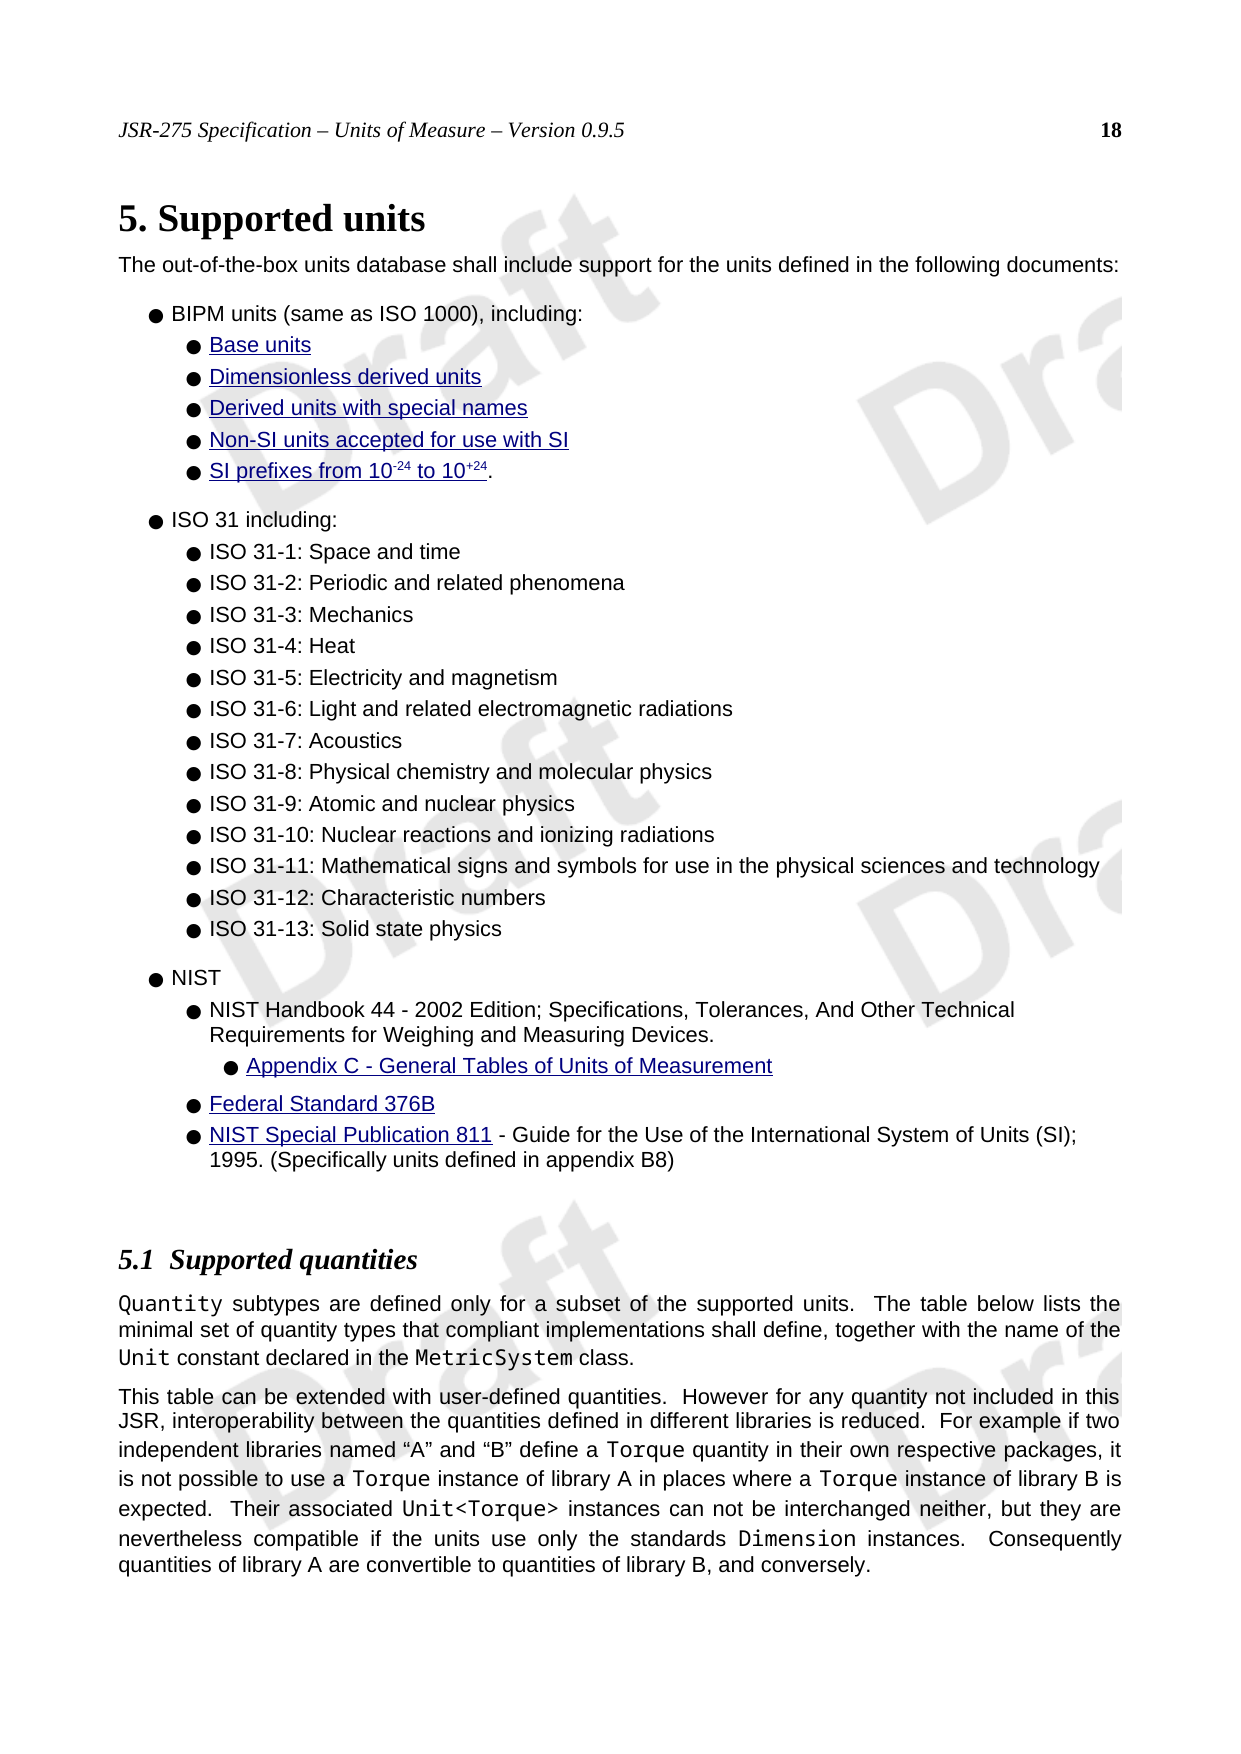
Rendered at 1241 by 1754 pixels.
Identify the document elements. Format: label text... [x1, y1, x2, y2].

list ISO 31-2: Periodic and related phenomena [185, 571, 1122, 596]
list ISO 31-1: Space and time [185, 539, 1122, 565]
list ISO 31-13: Solid state physics [185, 917, 1122, 942]
picture [118, 277, 1122, 1243]
list ISO 31-6: Light and related electromagnetic radiations [185, 696, 1122, 722]
list ISO 31-7: Acoustics [185, 728, 1122, 753]
subtitle Supported quantities [118, 1243, 1122, 1276]
text This table can be extended with user-defined quantities. However for any quantity not included in this JSR, interoperability between the quantities defined in different libraries is reduced. For example if two independent libraries named “A” and “B” define a Torque quantity in their own respective packages, it is not possible to use a Torque instance of library A in places where a Torque instance of library B is expected. Their associated Unit<Torque> instances can not be interchanged neither, but they are nevertheless compatible if the units use only the standards Dimension instances. Consequently quantities of library A are convertible to quantities of library B, and conversely. [118, 1385, 1122, 1577]
list ISO 31-12: Characteristic numbers [185, 885, 1122, 911]
picture [118, 1276, 1122, 1288]
list ISO 31-3: Mechanics [185, 602, 1122, 628]
list NIST Handbook 44 - 2002 Edition; Specifications, Tolerances, And Other Technical Requirements for Weighing and Measuring Devices. [185, 997, 1122, 1047]
picture [118, 1577, 1122, 1636]
list Federal Standard 376B [185, 1091, 1122, 1117]
picture [118, 240, 1122, 253]
list Dimensionless derived units [185, 364, 1122, 390]
list ISO 31-8: Physical chemistry and molecular physics [185, 759, 1122, 785]
picture [118, 117, 1122, 197]
list BIPM units (same as ISO 1000), including: [148, 301, 1122, 327]
list SI prefixes from 10-24 to 10+24. [185, 459, 1122, 484]
list ISO 31-11: Mathematical signs and symbols for use in the physical sciences and technology [185, 854, 1122, 879]
list NIST Special Publication 811 - Guide for the Use of the International System of Units (SI); 1995. (Specifically units defined in appendix B8) [185, 1123, 1122, 1173]
list ISO 31 including: [148, 508, 1122, 533]
list Derived units with special names [185, 396, 1122, 421]
text The out-of-the-box units database shall include support for the units defined in the following documents: [118, 253, 1122, 277]
list Non-SI units accepted for use with SI [185, 427, 1122, 453]
text Quantity subtypes are defined only for a subset of the supported units. The table below lists the minimal set of quantity types that compliant implementations shall define, together with the name of the Unit constant declared in the MetricSystem class. [118, 1288, 1122, 1372]
subtitle Supported units [118, 197, 1122, 240]
list Appendix C - General Tables of Units of Measurement [223, 1053, 1122, 1079]
list Base units [185, 333, 1122, 358]
picture [118, 1372, 1122, 1385]
list ISO 31-9: Atomic and nuclear physics [185, 791, 1122, 816]
list NIST [148, 966, 1122, 991]
list ISO 31-4: Heat [185, 633, 1122, 659]
list ISO 31-10: Nuclear reactions and ionizing radiations [185, 822, 1122, 848]
list ISO 31-5: Electricity and magnetism [185, 665, 1122, 691]
